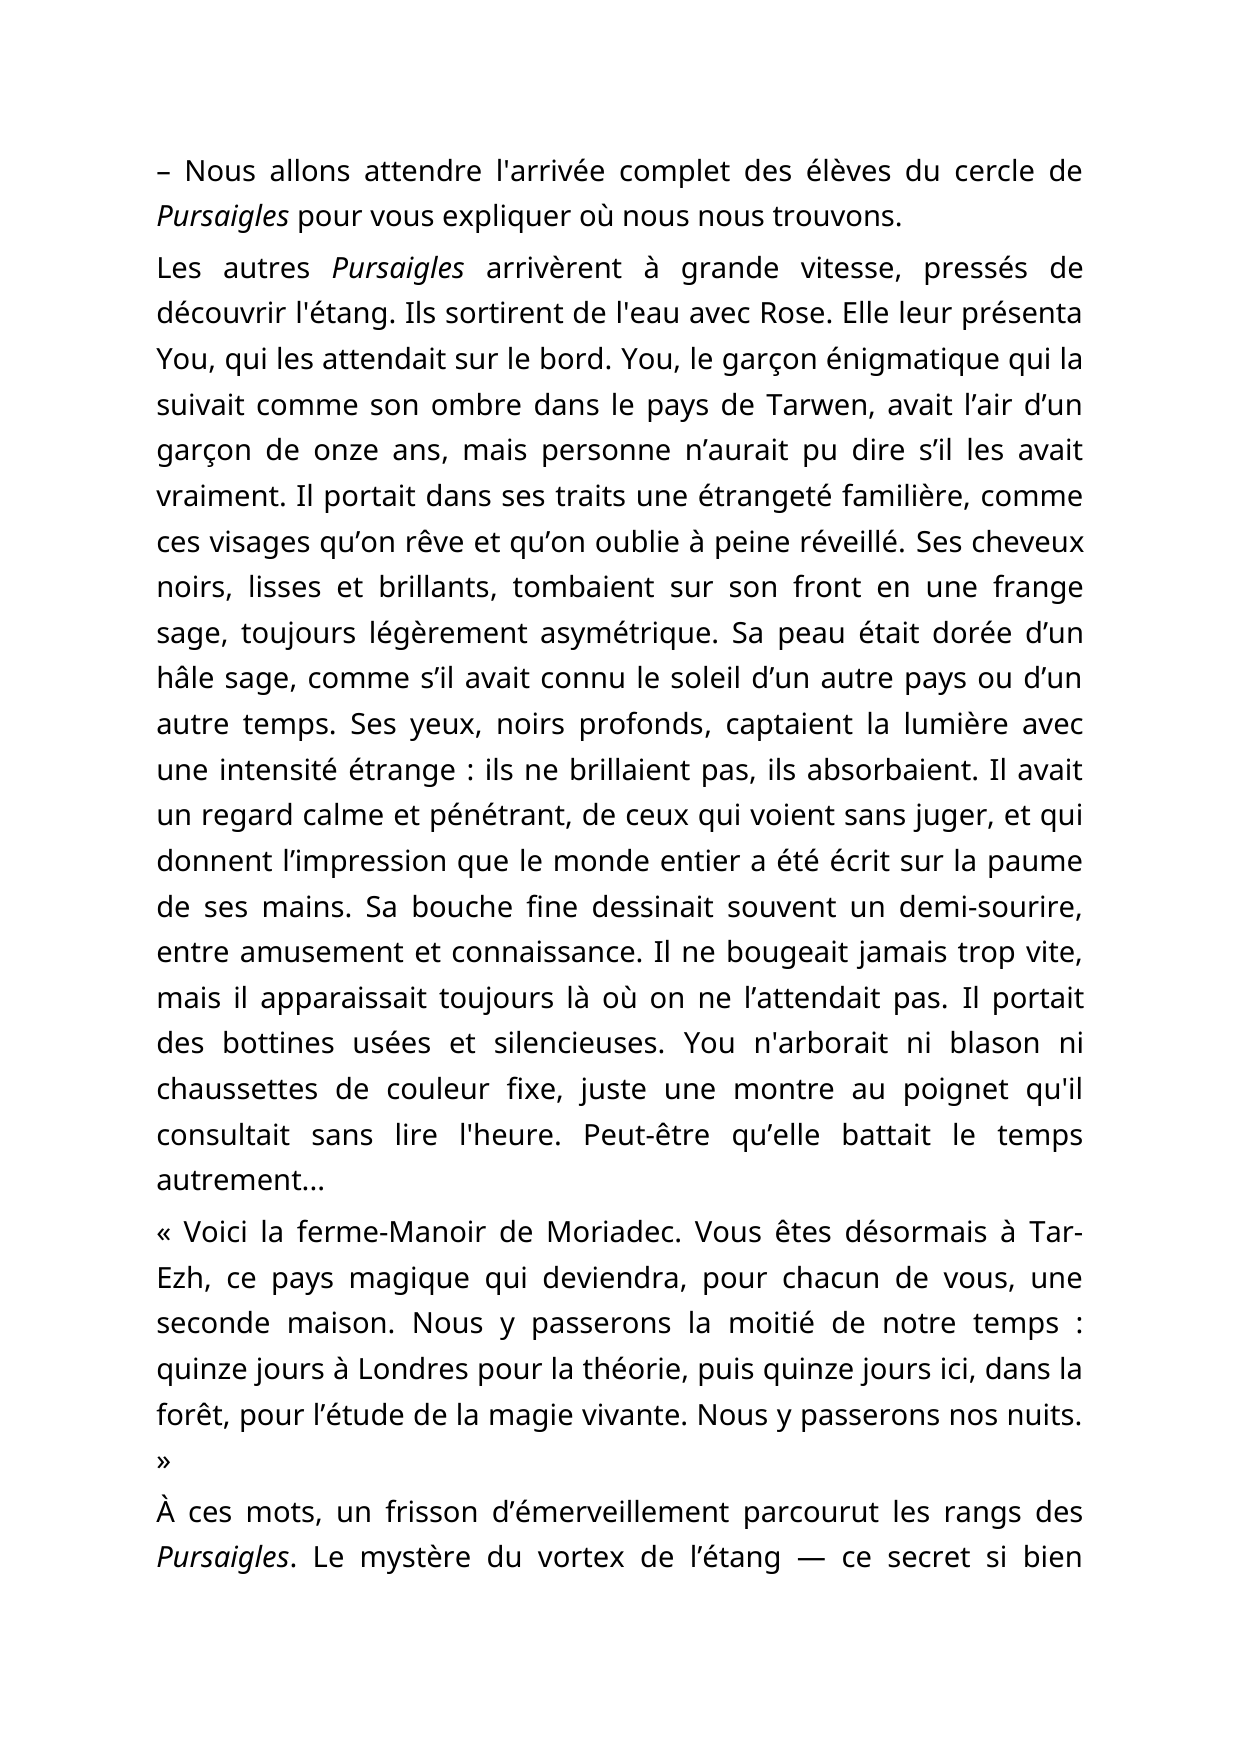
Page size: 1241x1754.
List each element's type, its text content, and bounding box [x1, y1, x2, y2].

text À ces mots, un frisson d’émerveillement parcourut les rangs des Pursaigles. Le mystère du vortex de l’étang — ce secret si bien [156, 1491, 1084, 1576]
text « Voici la ferme-Manoir de Moriadec. Vous êtes désormais à Tar-Ezh, ce pays magique qui deviendra, pour chacun de vous, une seconde maison. Nous y passerons la moitié de notre temps : quinze jours à Londres pour la théorie, puis quinze jours ici, dans la forêt, pour l’étude de la magie vivante. Nous y passerons nos nuits. » [156, 1211, 1084, 1479]
text Les autres Pursaigles arrivèrent à grande vitesse, pressés de découvrir l'étang. Ils sortirent de l'eau avec Rose. Elle leur présenta You, qui les attendait sur le bord. You, le garçon énigmatique qui la suivait comme son ombre dans le pays de Tarwen, avait l’air d’un garçon de onze ans, mais personne n’aurait pu dire s’il les avait vraiment. Il portait dans ses traits une étrangeté familière, comme ces visages qu’on rêve et qu’on oublie à peine réveillé. Ses cheveux noirs, lisses et brillants, tombaient sur son front en une frange sage, toujours légèrement asymétrique. Sa peau était dorée d’un hâle sage, comme s’il avait connu le soleil d’un autre pays ou d’un autre temps. Ses yeux, noirs profonds, captaient la lumière avec une intensité étrange : ils ne brillaient pas, ils absorbaient. Il avait un regard calme et pénétrant, de ceux qui voient sans juger, et qui donnent l’impression que le monde entier a été écrit sur la paume de ses mains. Sa bouche fine dessinait souvent un demi-sourire, entre amusement et connaissance. Il ne bougeait jamais trop vite, mais il apparaissait toujours là où on ne l’attendait pas. Il portait des bottines usées et silencieuses. You n'arborait ni blason ni chaussettes de couleur fixe, juste une montre au poignet qu'il consultait sans lire l'heure. Peut-être qu’elle battait le temps autrement... [156, 247, 1084, 1199]
text – Nous allons attendre l'arrivée complet des élèves du cercle de Pursaigles pour vous expliquer où nous nous trouvons. [156, 150, 1084, 235]
